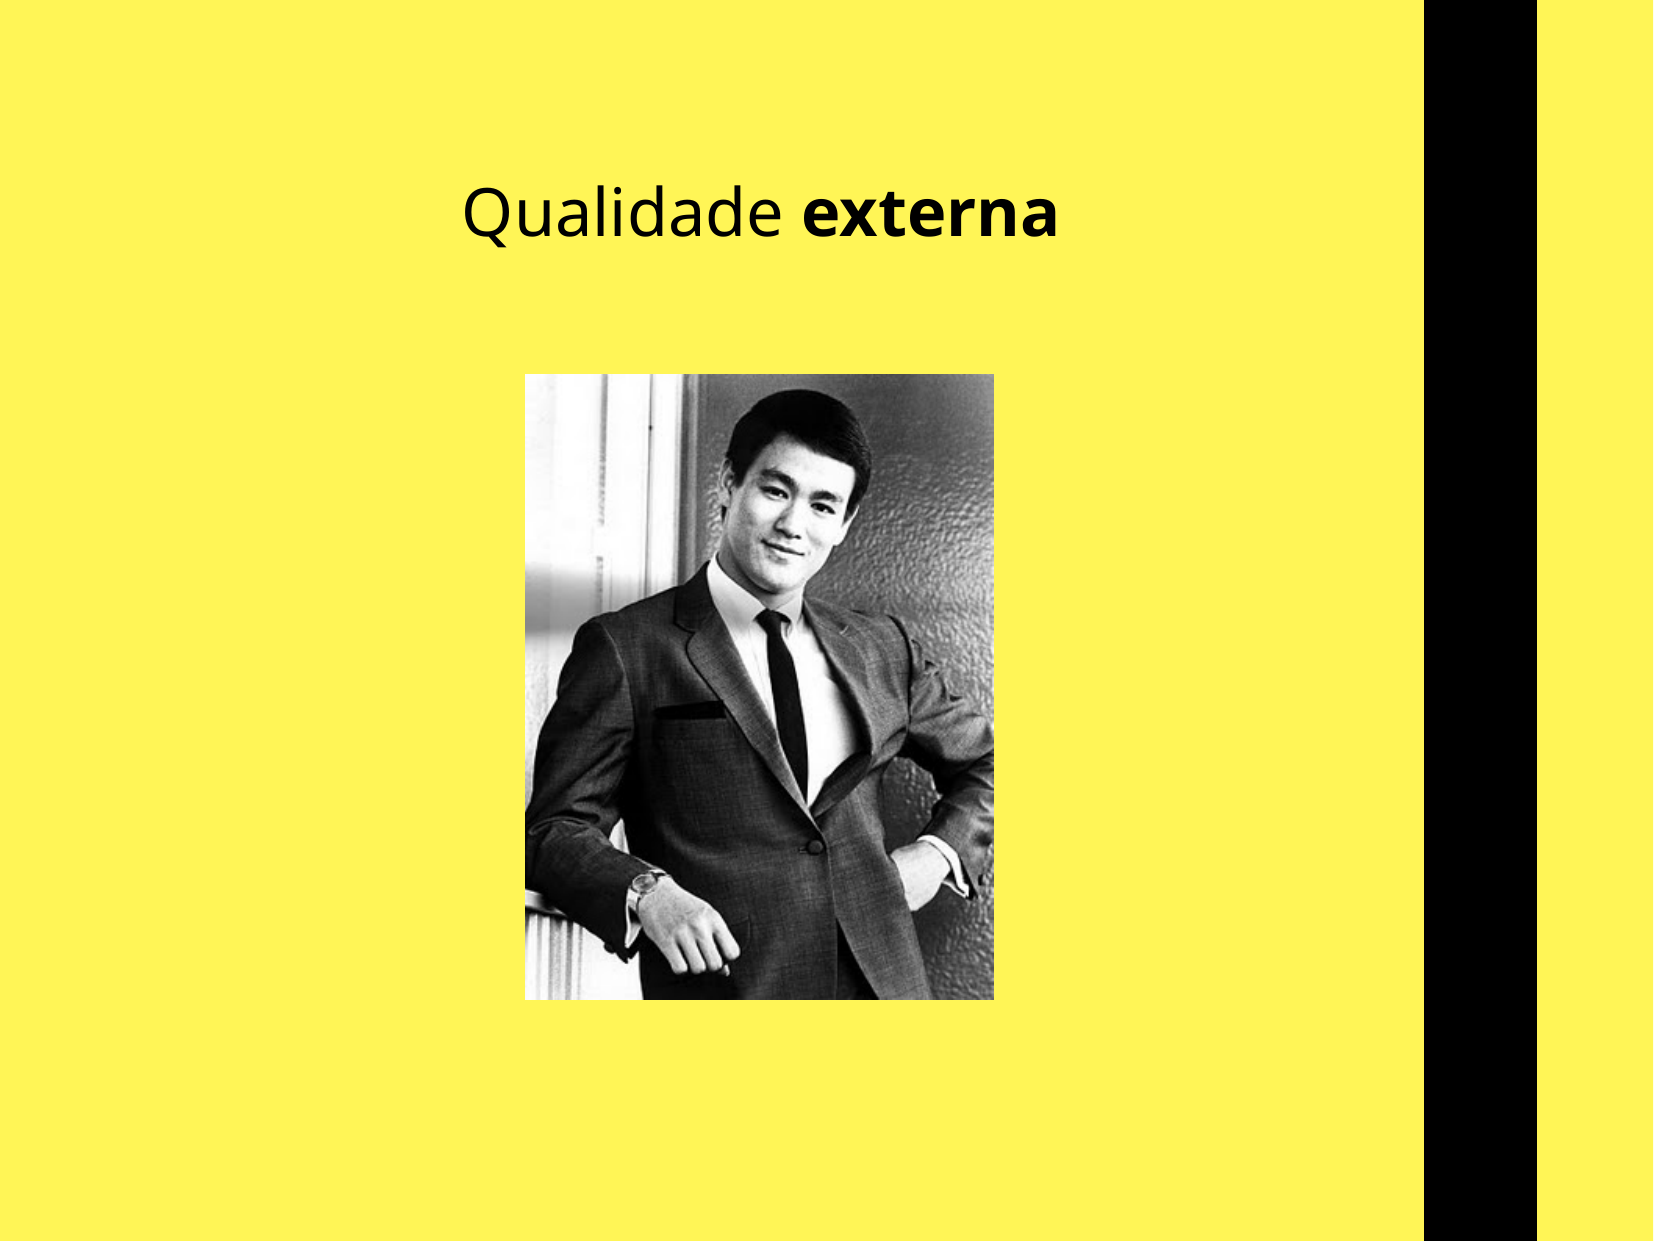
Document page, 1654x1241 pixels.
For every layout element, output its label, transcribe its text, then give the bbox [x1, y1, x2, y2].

subtitle Qualidade externa [106, 138, 1417, 283]
picture [0, 0, 1424, 1241]
picture [1537, 0, 1654, 1241]
